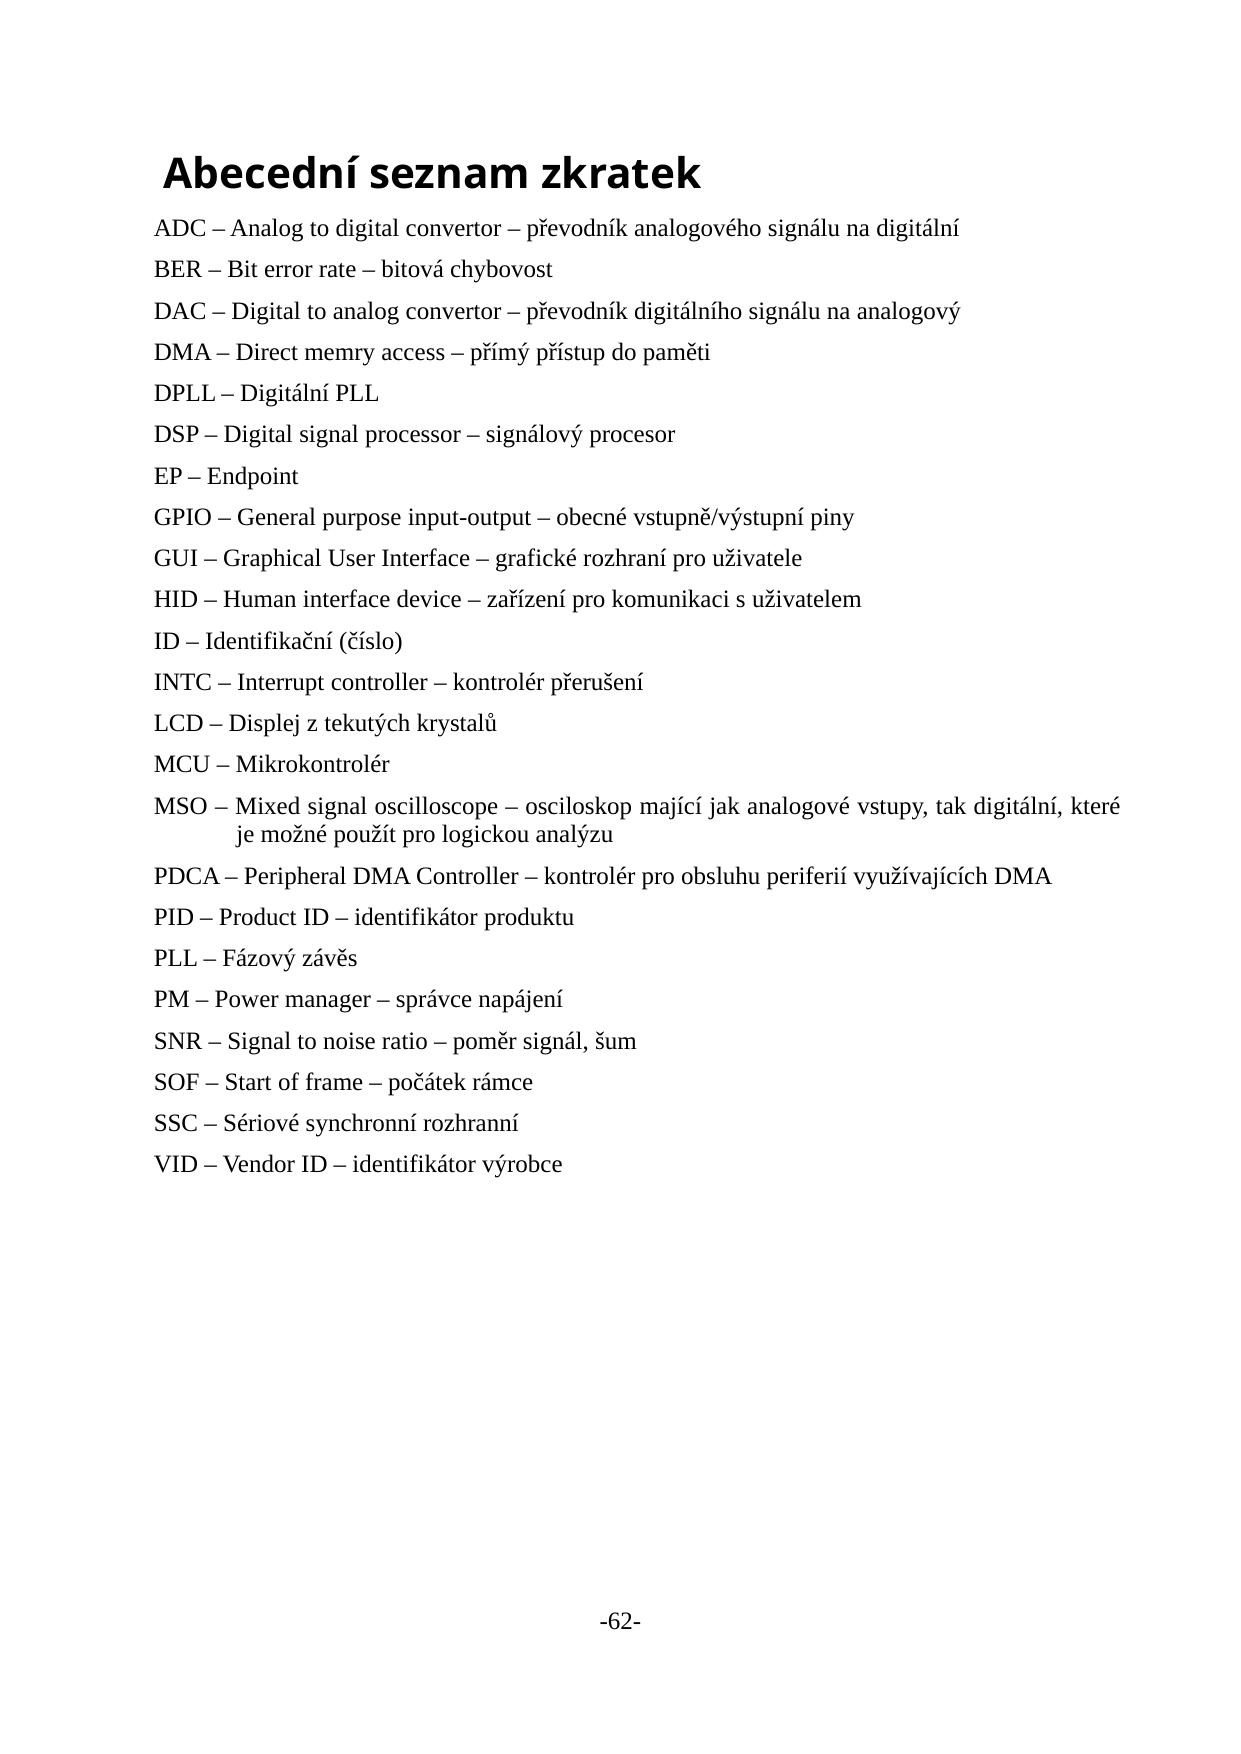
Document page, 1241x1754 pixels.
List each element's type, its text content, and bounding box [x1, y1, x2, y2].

text GPIO – General purpose input-output – obecné vstupně/výstupní piny [153, 502, 1122, 531]
text DPLL – Digitální PLL [153, 378, 1122, 407]
subtitle Abecední seznam zkratek [118, 143, 1122, 201]
text VID – Vendor ID – identifikátor výrobce [153, 1149, 1122, 1178]
text ADC – Analog to digital convertor – převodník analogového signálu na digitální [153, 213, 1122, 242]
text PID – Product ID – identifikátor produktu [153, 902, 1122, 931]
text HID – Human interface device – zařízení pro komunikaci s uživatelem [153, 584, 1122, 613]
text DAC – Digital to analog convertor – převodník digitálního signálu na analogový [153, 296, 1122, 324]
text PDCA – Peripheral DMA Controller – kontrolér pro obsluhu periferií využívajících DMA [153, 861, 1122, 889]
text BER – Bit error rate – bitová chybovost [153, 254, 1122, 283]
text EP – Endpoint [153, 461, 1122, 489]
text SNR – Signal to noise ratio – poměr signál, šum [153, 1026, 1122, 1054]
text LCD – Displej z tekutých krystalů [153, 708, 1122, 737]
text GUI – Graphical User Interface – grafické rozhraní pro uživatele [153, 543, 1122, 572]
text MCU – Mikrokontrolér [153, 749, 1122, 778]
text DSP – Digital signal processor – signálový procesor [153, 419, 1122, 448]
text PLL – Fázový závěs [153, 943, 1122, 972]
text MSO – Mixed signal oscilloscope – osciloskop mající jak analogové vstupy, tak digitální, které je možné použít pro logickou analýzu [153, 791, 1122, 848]
text DMA – Direct memry access – přímý přístup do paměti [153, 337, 1122, 366]
text SSC – Sériové synchronní rozhranní [153, 1108, 1122, 1137]
text ID – Identifikační (číslo) [153, 626, 1122, 654]
text INTC – Interrupt controller – kontrolér přerušení [153, 667, 1122, 696]
text PM – Power manager – správce napájení [153, 984, 1122, 1013]
text SOF – Start of frame – počátek rámce [153, 1067, 1122, 1096]
